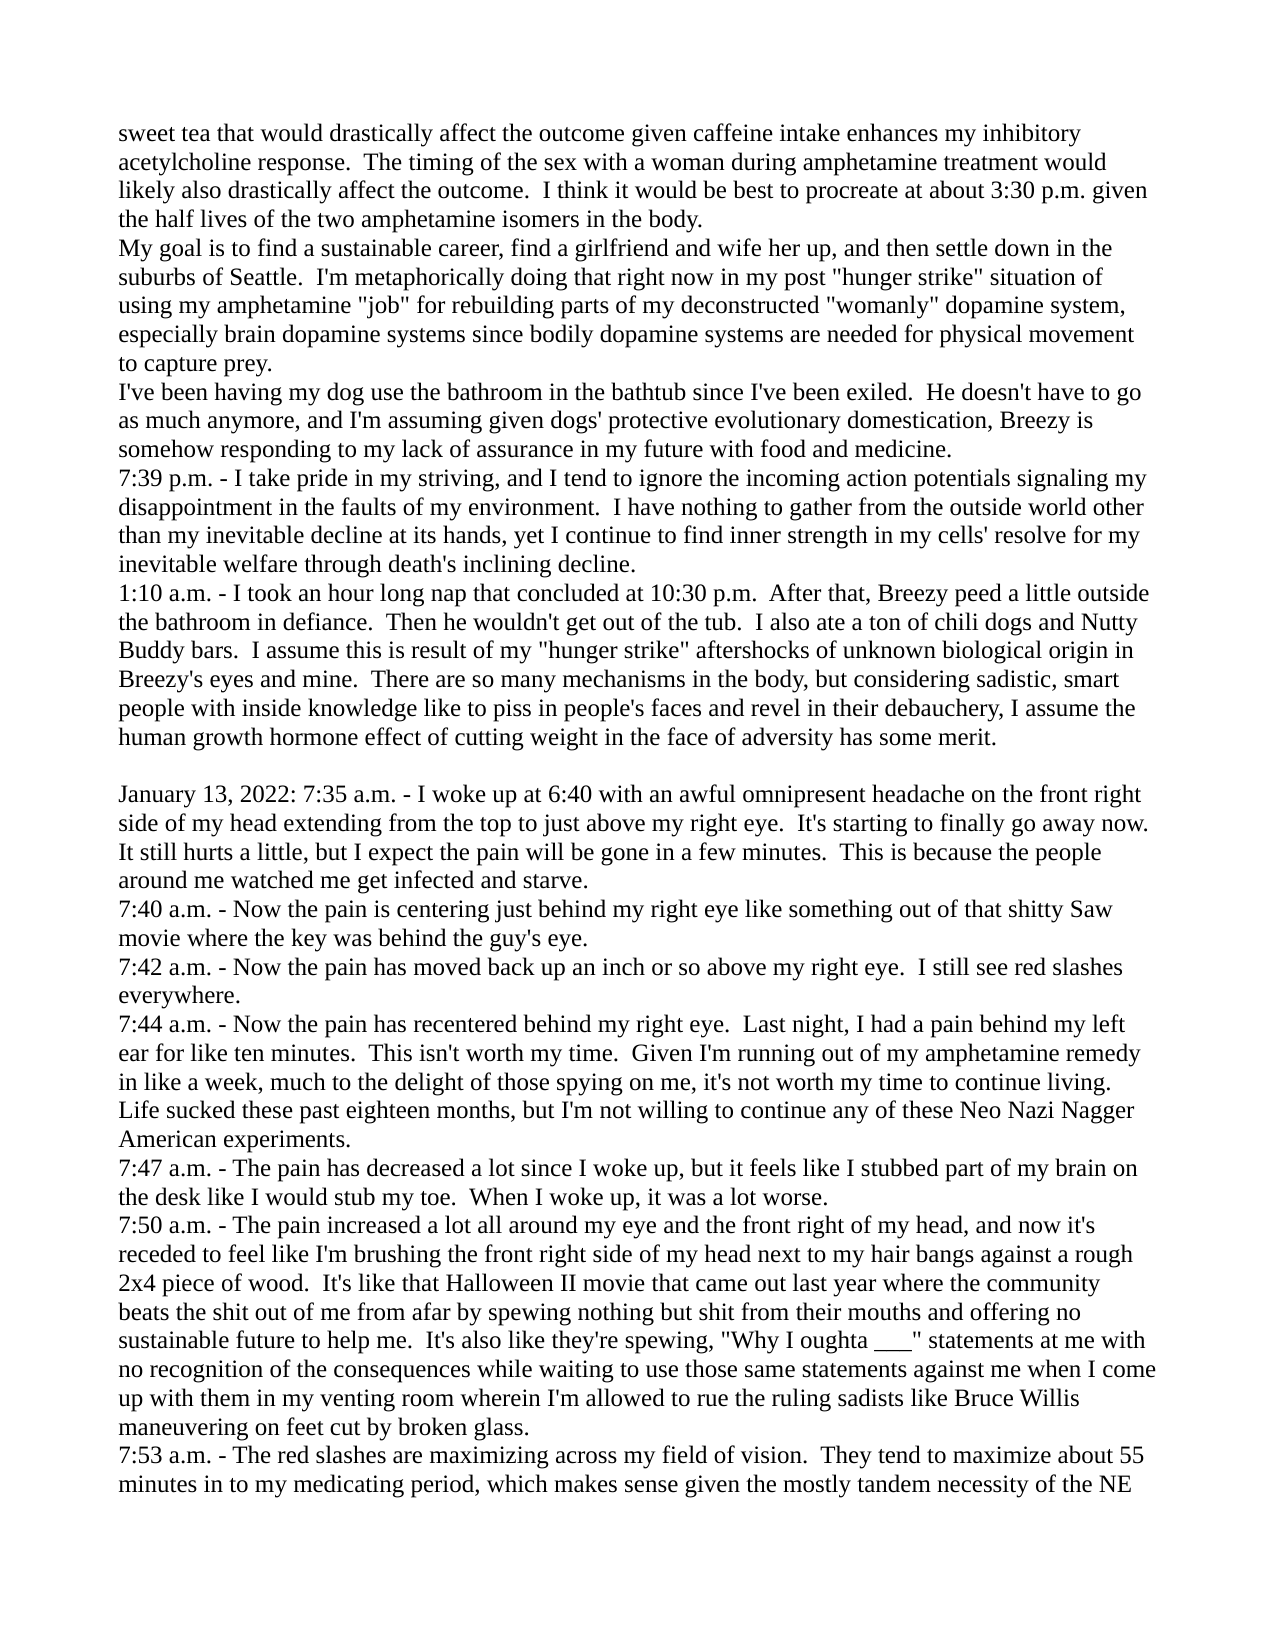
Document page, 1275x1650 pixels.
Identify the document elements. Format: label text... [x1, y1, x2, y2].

text My goal is to find a sustainable career, find a girlfriend and wife her up, and then settle down in the suburbs of Seattle. I'm metaphorically doing that right now in my post "hunger strike" situation of using my amphetamine "job" for rebuilding parts of my deconstructed "womanly" dopamine system, especially brain dopamine systems since bodily dopamine systems are needed for physical movement to capture prey. [118, 233, 1157, 377]
text 7:53 a.m. - The red slashes are maximizing across my field of vision. They tend to maximize about 55 minutes in to my medicating period, which makes sense given the mostly tandem necessity of the NE [118, 1441, 1157, 1498]
text 1:10 a.m. - I took an hour long nap that concluded at 10:30 p.m. After that, Breezy peed a little outside the bathroom in defiance. Then he wouldn't get out of the tub. I also ate a ton of chili dogs and Nutty Buddy bars. I assume this is result of my "hunger strike" aftershocks of unknown biological origin in Breezy's eyes and mine. There are so many mechanisms in the body, but considering sadistic, smart people with inside knowledge like to piss in people's faces and revel in their debauchery, I assume the human growth hormone effect of cutting weight in the face of adversity has some merit. [118, 578, 1157, 751]
text I've been having my dog use the bathroom in the bathtub since I've been exiled. He doesn't have to go as much anymore, and I'm assuming given dogs' protective evolutionary domestication, Breezy is somehow responding to my lack of assurance in my future with food and medicine. [118, 377, 1157, 463]
text 7:47 a.m. - The pain has decreased a lot since I woke up, but it feels like I stubbed part of my brain on the desk like I would stub my toe. When I woke up, it was a lot worse. [118, 1153, 1157, 1211]
text 7:40 a.m. - Now the pain is centering just behind my right eye like something out of that shitty Saw movie where the key was behind the guy's eye. [118, 894, 1157, 952]
text 7:50 a.m. - The pain increased a lot all around my eye and the front right of my head, and now it's receded to feel like I'm brushing the front right side of my head next to my hair bangs against a rough 2x4 piece of wood. It's like that Halloween II movie that came out last year where the community beats the shit out of me from afar by spewing nothing but shit from their mouths and offering no sustainable future to help me. It's also like they're spewing, "Why I oughta ___" statements at me with no recognition of the consequences while waiting to use those same statements against me when I come up with them in my venting room wherein I'm allowed to rue the ruling sadists like Bruce Willis maneuvering on feet cut by broken glass. [118, 1211, 1157, 1441]
text 7:39 p.m. - I take pride in my striving, and I tend to ignore the incoming action potentials signaling my disappointment in the faults of my environment. I have nothing to gather from the outside world other than my inevitable decline at its hands, yet I continue to find inner strength in my cells' resolve for my inevitable welfare through death's inclining decline. [118, 463, 1157, 578]
text 7:44 a.m. - Now the pain has recentered behind my right eye. Last night, I had a pain behind my left ear for like ten minutes. This isn't worth my time. Given I'm running out of my amphetamine remedy in like a week, much to the delight of those spying on me, it's not worth my time to continue living. Life sucked these past eighteen months, but I'm not willing to continue any of these Neo Nazi Nagger American experiments. [118, 1009, 1157, 1153]
text 7:42 a.m. - Now the pain has moved back up an inch or so above my right eye. I still see red slashes everywhere. [118, 952, 1157, 1009]
text sweet tea that would drastically affect the outcome given caffeine intake enhances my inhibitory acetylcholine response. The timing of the sex with a woman during amphetamine treatment would likely also drastically affect the outcome. I think it would be best to procreate at about 3:30 p.m. given the half lives of the two amphetamine isomers in the body. [118, 118, 1157, 233]
text January 13, 2022: 7:35 a.m. - I woke up at 6:40 with an awful omnipresent headache on the front right side of my head extending from the top to just above my right eye. It's starting to finally go away now. It still hurts a little, but I expect the pain will be gone in a few minutes. This is because the people around me watched me get infected and starve. [118, 779, 1157, 894]
